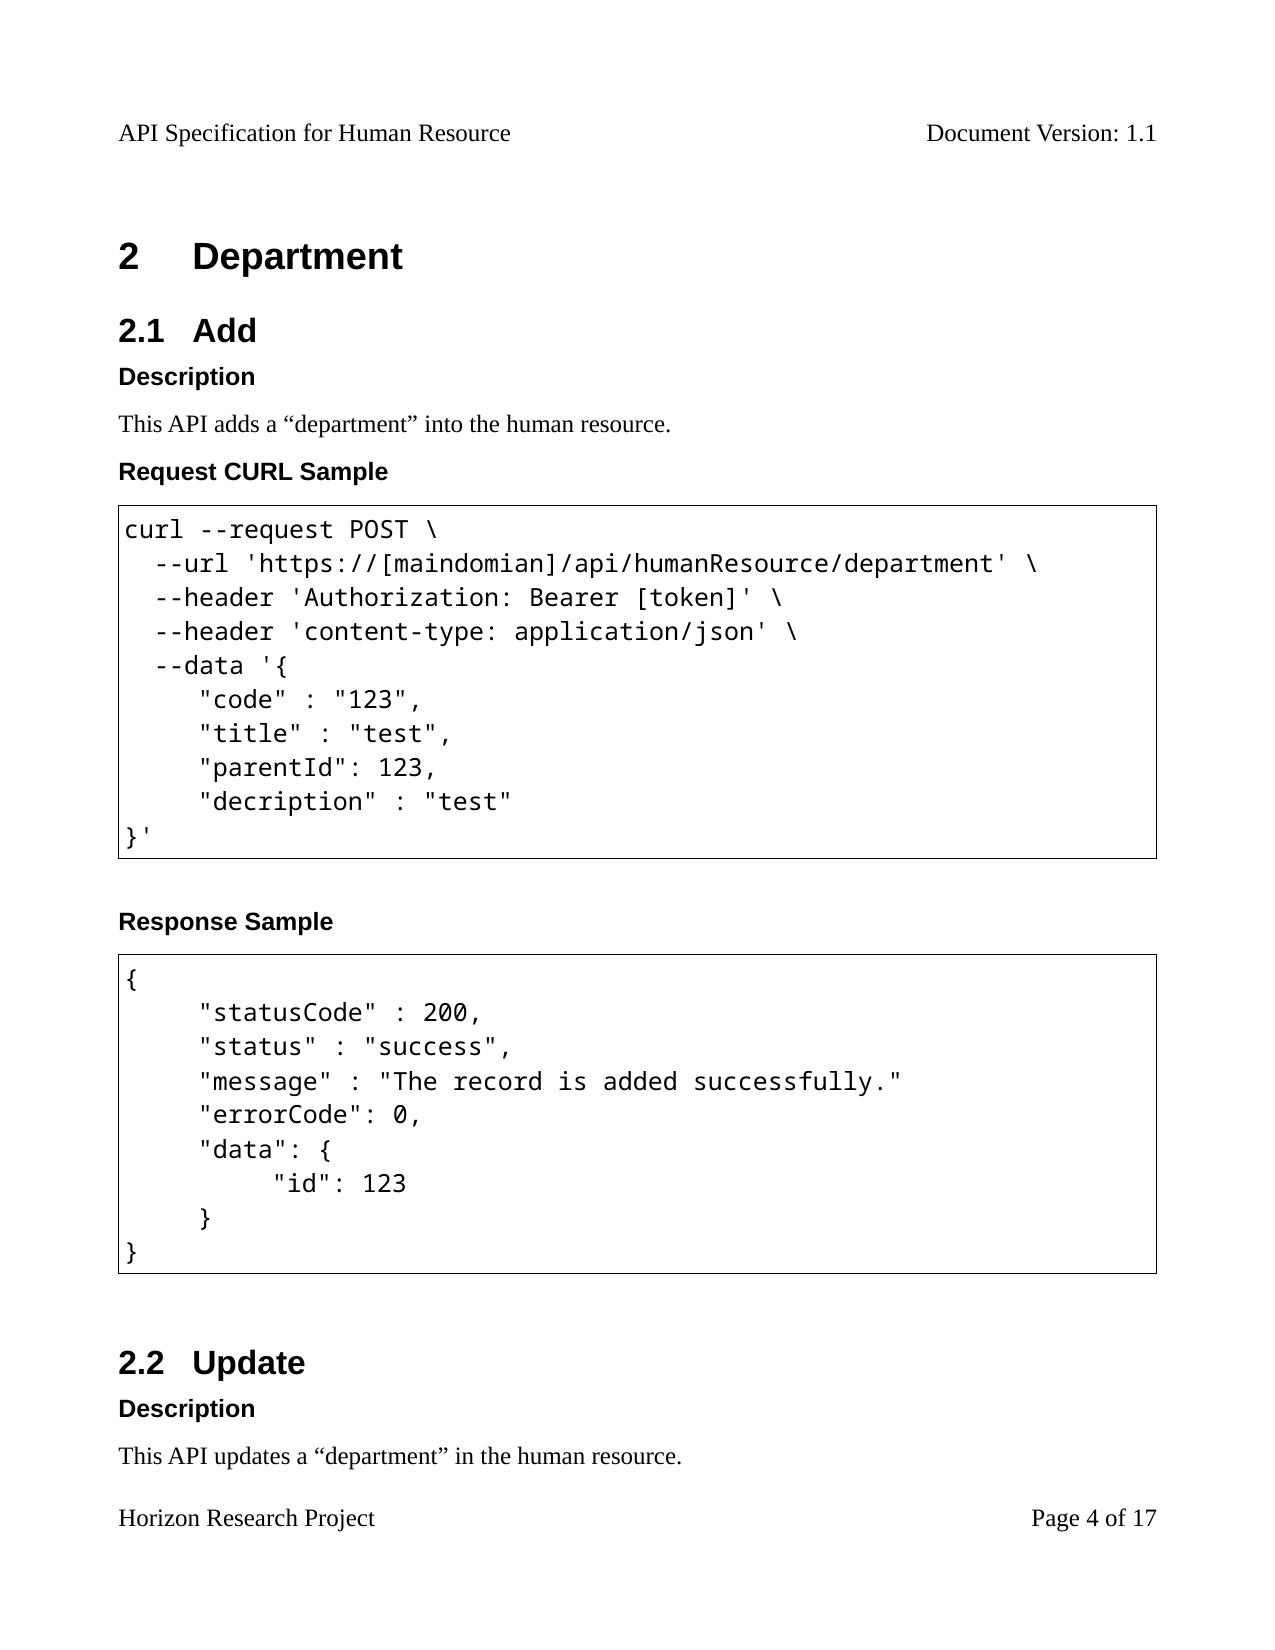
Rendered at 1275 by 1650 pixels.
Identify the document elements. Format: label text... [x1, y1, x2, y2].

text This API updates a “department” in the human resource. [118, 1441, 1157, 1470]
subtitle Add [118, 311, 1157, 349]
table_header { "statusCode" : 200, "status" : "success", "message" : "The record is added successfully." "errorCode": 0, "data": { "id": 123 } } [119, 955, 1156, 1273]
table_header curl --request POST \ --url 'https://[maindomian]/api/humanResource/department' \ --header 'Authorization: Bearer [token]' \ --header 'content-type: application/json' \ --data '{ "code" : "123", "title" : "test", "parentId": 123, "decription" : "test" }' [119, 506, 1156, 858]
subtitle Department [118, 234, 1157, 277]
subtitle Update [118, 1343, 1157, 1381]
text This API adds a “department” into the human resource. [118, 409, 1157, 438]
text Request CURL Sample [118, 457, 1157, 486]
text Description [118, 362, 1157, 391]
text Response Sample [118, 907, 1157, 935]
text Description [118, 1394, 1157, 1423]
